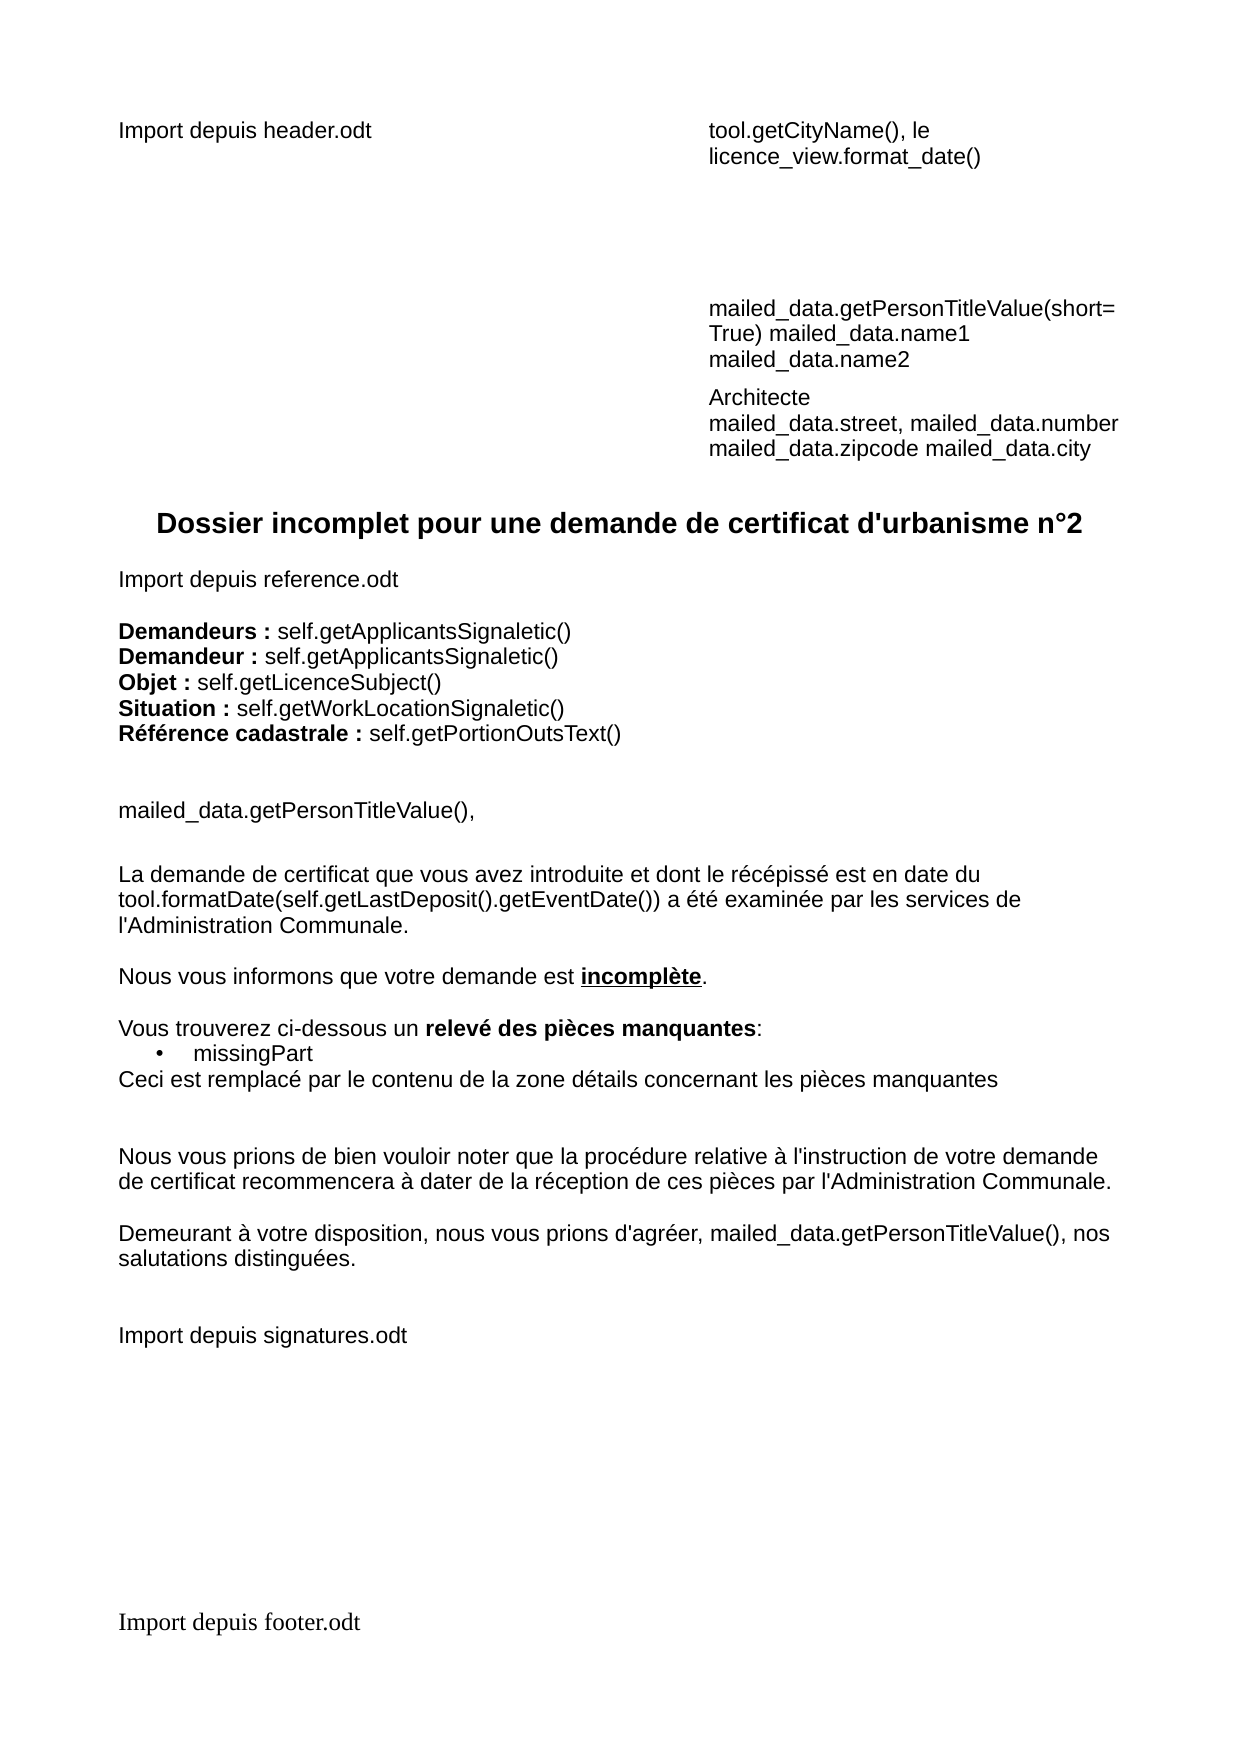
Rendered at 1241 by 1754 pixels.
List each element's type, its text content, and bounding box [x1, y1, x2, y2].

text mailed_data.getPersonTitleValue(), [118, 798, 1122, 823]
text Nous vous informons que votre demande est incomplète. [118, 964, 1122, 989]
text Demeurant à votre disposition, nous vous prions d'agréer, mailed_data.getPersonTitleValue(), nos salutations distinguées. [118, 1220, 1122, 1271]
text Objet : self.getLicenceSubject() [118, 669, 1122, 695]
table_header Import depuis header.odt [118, 118, 708, 474]
list missingPart [156, 1041, 1122, 1066]
table_header tool.getCityName(), le licence_view.format_date() mailed_data.getPersonTitleValue(short=True) mailed_data.name1 mailed_data.name2 Architecte mailed_data.street, mailed_data.number mailed_data.zipcode mailed_data.city [709, 118, 1123, 474]
text Import depuis signatures.odt [118, 1323, 1122, 1348]
text Référence cadastrale : self.getPortionOutsText() [118, 721, 1122, 746]
text Demandeur : self.getApplicantsSignaletic() [118, 644, 1122, 669]
text Situation : self.getWorkLocationSignaletic() [118, 695, 1122, 721]
text Demandeurs : self.getApplicantsSignaletic() [118, 618, 1122, 644]
text Import depuis reference.odt [118, 567, 1122, 593]
text Vous trouverez ci-dessous un relevé des pièces manquantes: [118, 1015, 1122, 1041]
text La demande de certificat que vous avez introduite et dont le récépissé est en date du tool.formatDate(self.getLastDeposit().getEventDate()) a été examinée par les services de l'Administration Communale. [118, 861, 1122, 938]
text Ceci est remplacé par le contenu de la zone détails concernant les pièces manquantes [118, 1066, 1122, 1092]
title Dossier incomplet pour une demande de certificat d'urbanisme n°2 [118, 507, 1122, 539]
text Nous vous prions de bien vouloir noter que la procédure relative à l'instruction de votre demande de certificat recommencera à dater de la réception de ces pièces par l'Administration Communale. [118, 1143, 1122, 1194]
